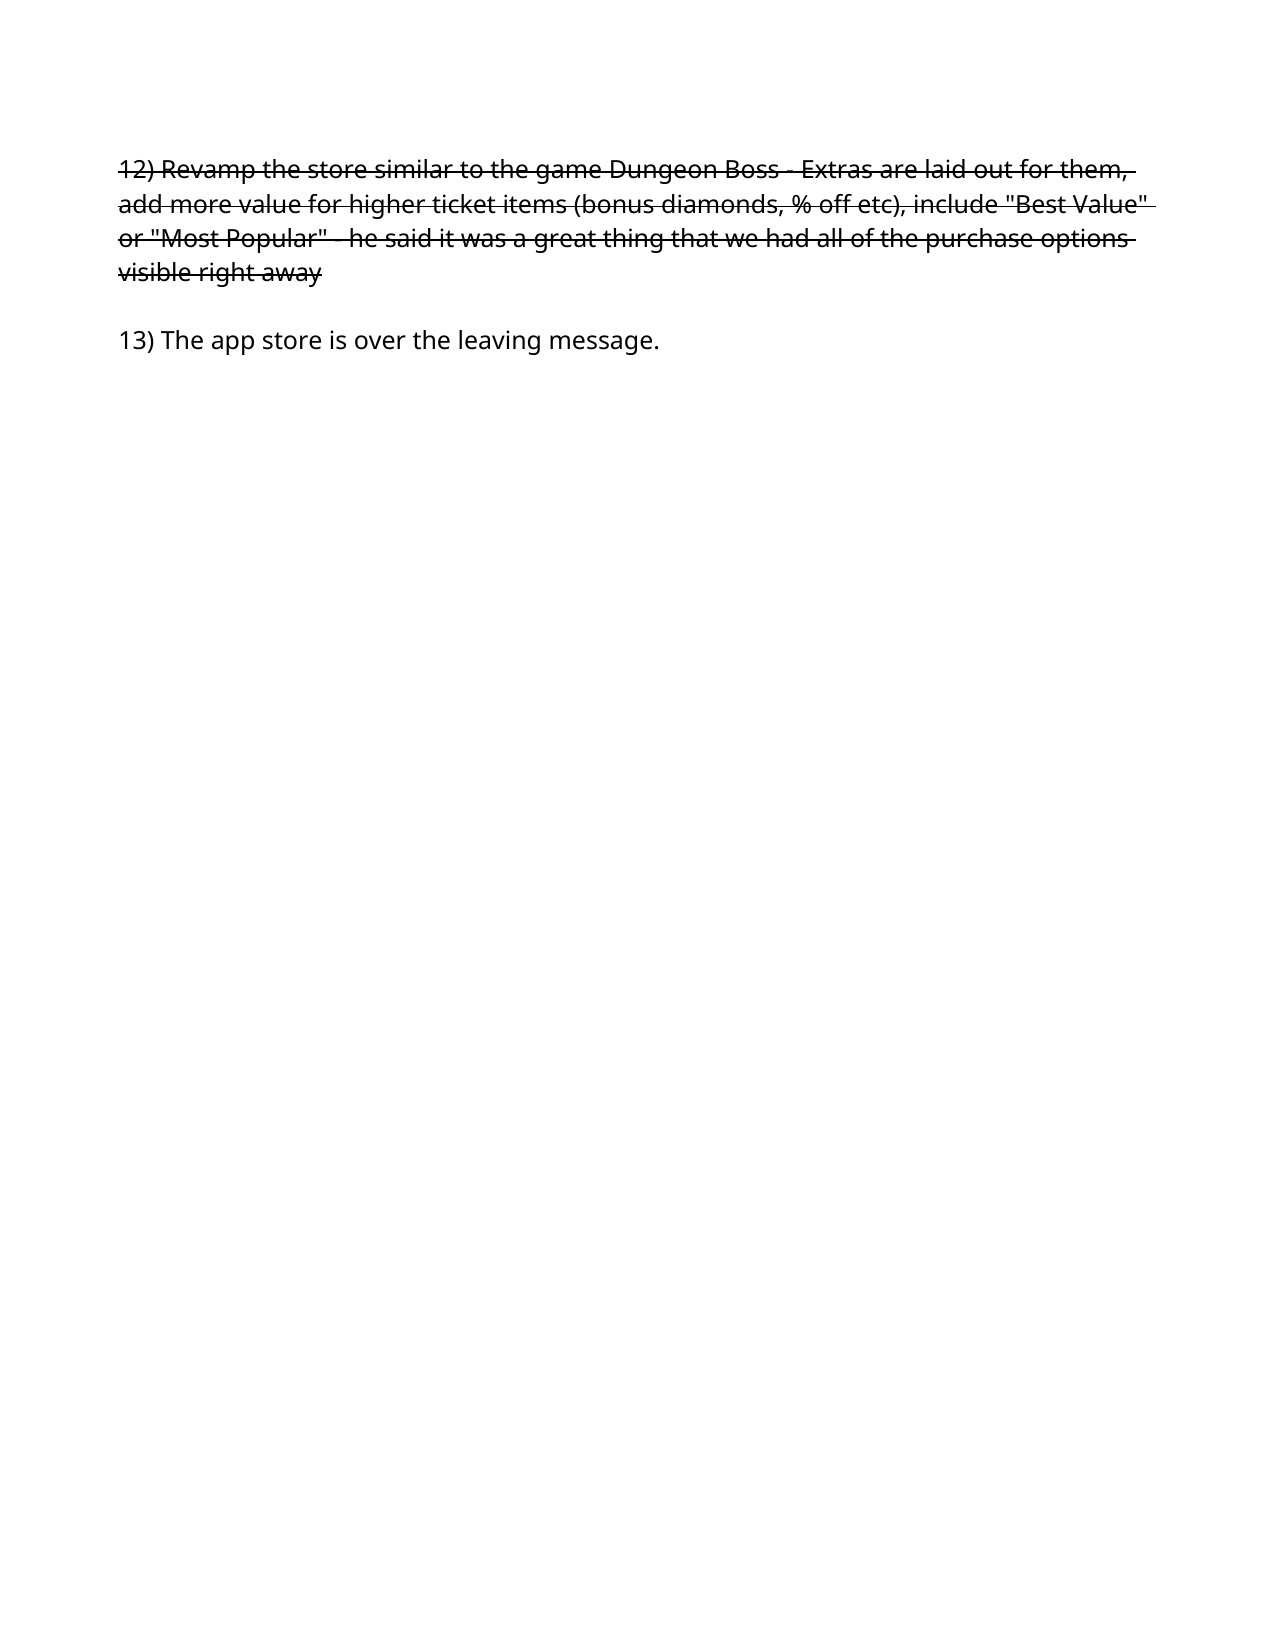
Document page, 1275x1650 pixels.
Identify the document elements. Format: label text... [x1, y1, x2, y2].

text 12) Revamp the store similar to the game Dungeon Boss - Extras are laid out for them, add more value for higher ticket items (bonus diamonds, % off etc), include "Best Value" or "Most Popular" - he said it was a great thing that we had all of the purchase options visible right away [118, 152, 1157, 288]
text 13) The app store is over the leaving message. [118, 322, 1157, 357]
